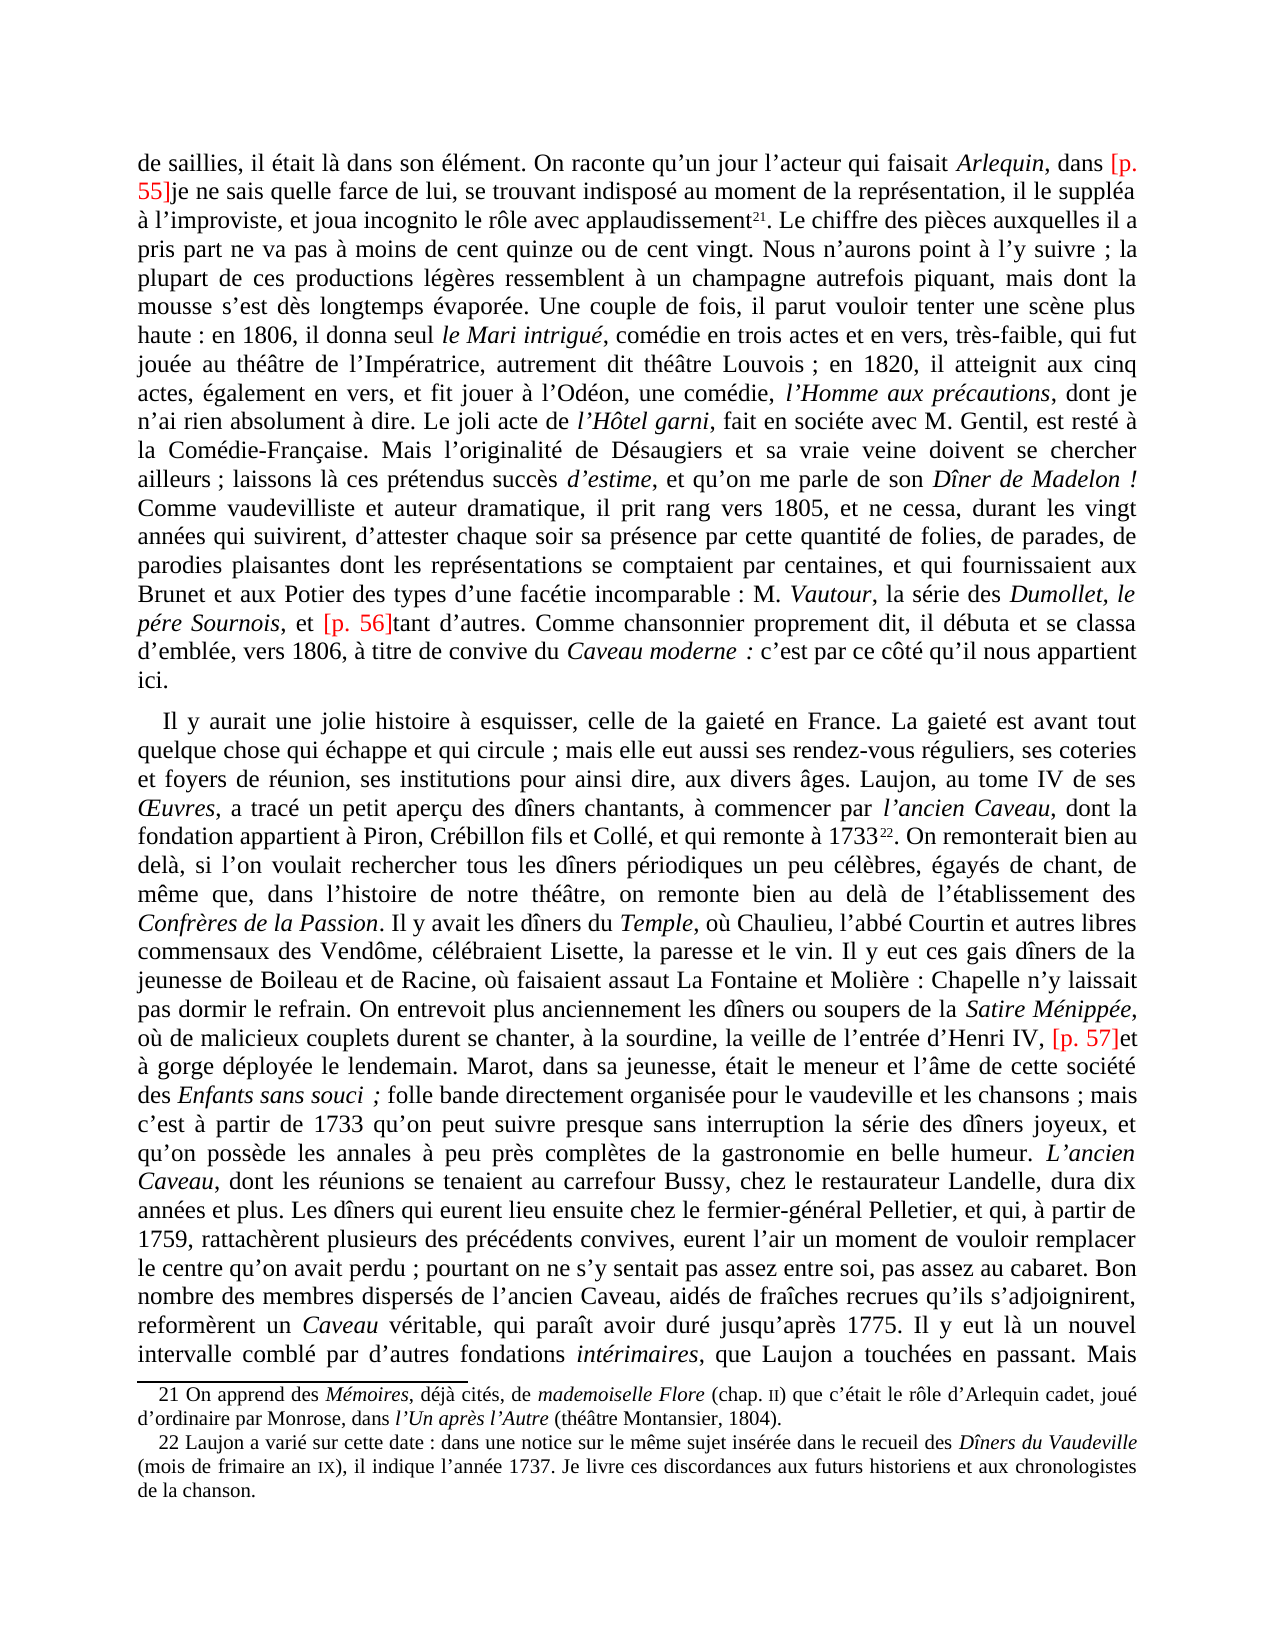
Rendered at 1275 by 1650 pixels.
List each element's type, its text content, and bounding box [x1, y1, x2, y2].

text Il y aurait une jolie histoire à esquisser, celle de la gaieté en France. La gaieté est avant tout quelque chose qui échappe et qui circule ; mais elle eut aussi ses rendez-vous réguliers, ses coteries et foyers de réunion, ses institutions pour ainsi dire, aux divers âges. Laujon, au tome IV de ses Œuvres, a tracé un petit aperçu des dîners chantants, à commencer par l’ancien Caveau, dont la fondation appartient à Piron, Crébillon fils et Collé, et qui remonte à 1733. On remonterait bien au delà, si l’on voulait rechercher tous les dîners périodiques un peu célèbres, égayés de chant, de même que, dans l’histoire de notre théâtre, on remonte bien au delà de l’établissement des Confrères de la Passion. Il y avait les dîners du Temple, où Chaulieu, l’abbé Courtin et autres libres commensaux des Vendôme, célébraient Lisette, la paresse et le vin. Il y eut ces gais dîners de la jeunesse de Boileau et de Racine, où faisaient assaut La Fontaine et Molière : Chapelle n’y laissait pas dormir le refrain. On entrevoit plus anciennement les dîners ou soupers de la Satire Ménippée, où de malicieux couplets durent se chanter, à la sourdine, la veille de l’entrée d’Henri IV, [p. 57]et à gorge déployée le lendemain. Marot, dans sa jeunesse, était le meneur et l’âme de cette société des Enfants sans souci ; folle bande directement organisée pour le vaudeville et les chansons ; mais c’est à partir de 1733 qu’on peut suivre presque sans interruption la série des dîners joyeux, et qu’on possède les annales à peu près complètes de la gastronomie en belle humeur. L’ancien Caveau, dont les réunions se tenaient au carrefour Bussy, chez le restaurateur Landelle, dura dix années et plus. Les dîners qui eurent lieu ensuite chez le fermier-général Pelletier, et qui, à partir de 1759, rattachèrent plusieurs des précédents convives, eurent l’air un moment de vouloir remplacer le centre qu’on avait perdu ; pourtant on ne s’y sentait pas assez entre soi, pas assez au cabaret. Bon nombre des membres dispersés de l’ancien Caveau, aidés de fraîches recrues qu’ils s’adjoignirent, reformèrent un Caveau véritable, qui paraît avoir duré jusqu’après 1775. Il y eut là un nouvel intervalle comblé par d’autres fondations intérimaires, que Laujon a touchées en passant. Mais [137, 706, 1137, 1368]
text On apprend des Mémoires, déjà cités, de mademoiselle Flore (chap. ii) que c’était le rôle d’Arlequin cadet, joué d’ordinaire par Monrose, dans l’Un après l’Autre (théâtre Montansier, 1804). [137, 1382, 1137, 1430]
text Laujon a varié sur cette date : dans une notice sur le même sujet insérée dans le recueil des Dîners du Vaudeville (mois de frimaire an ix), il indique l’année 1737. Je livre ces discordances aux futurs historiens et aux chronologistes de la chanson. [137, 1430, 1137, 1502]
text de saillies, il était là dans son élément. On raconte qu’un jour l’acteur qui faisait Arlequin, dans [p. 55]je ne sais quelle farce de lui, se trouvant indisposé au moment de la représentation, il le suppléa à l’improviste, et joua incognito le rôle avec applaudissement. Le chiffre des pièces auxquelles il a pris part ne va pas à moins de cent quinze ou de cent vingt. Nous n’aurons point à l’y suivre ; la plupart de ces productions légères ressemblent à un champagne autrefois piquant, mais dont la mousse s’est dès longtemps évaporée. Une couple de fois, il parut vouloir tenter une scène plus haute : en 1806, il donna seul le Mari intrigué, comédie en trois actes et en vers, très-faible, qui fut jouée au théâtre de l’Impératrice, autrement dit théâtre Louvois ; en 1820, il atteignit aux cinq actes, également en vers, et fit jouer à l’Odéon, une comédie, l’Homme aux précautions, dont je n’ai rien absolument à dire. Le joli acte de l’Hôtel garni, fait en sociéte avec M. Gentil, est resté à la Comédie-Française. Mais l’originalité de Désaugiers et sa vraie veine doivent se chercher ailleurs ; laissons là ces prétendus succès d’estime, et qu’on me parle de son Dîner de Madelon ! Comme vaudevilliste et auteur dramatique, il prit rang vers 1805, et ne cessa, durant les vingt années qui suivirent, d’attester chaque soir sa présence par cette quantité de folies, de parades, de parodies plaisantes dont les représentations se comptaient par centaines, et qui fournissaient aux Brunet et aux Potier des types d’une facétie incomparable : M. Vautour, la série des Dumollet, le pére Sournois, et [p. 56]tant d’autres. Comme chansonnier proprement dit, il débuta et se classa d’emblée, vers 1806, à titre de convive du Caveau moderne : c’est par ce côté qu’il nous appartient ici. [137, 148, 1137, 694]
